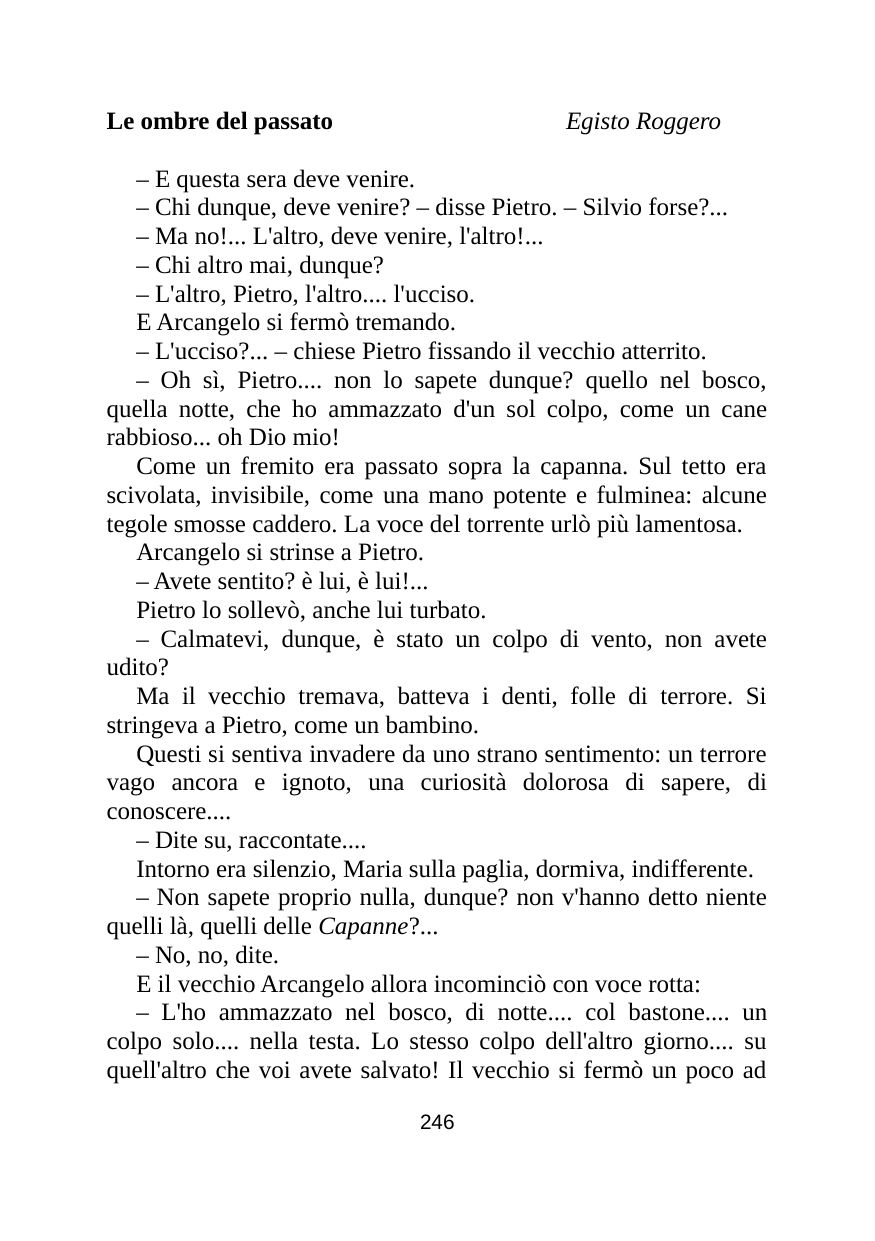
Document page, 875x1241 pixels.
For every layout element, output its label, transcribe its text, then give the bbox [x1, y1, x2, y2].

text – Dite su, raccontate.... [106, 825, 768, 854]
text – Non sapete proprio nulla, dunque? non v'hanno detto niente quelli là, quelli delle Capanne?... [106, 882, 768, 940]
text – No, no, dite. [106, 940, 768, 969]
text – L'ucciso?... – chiese Pietro fissando il vecchio atterrito. [106, 336, 768, 365]
text – Avete sentito? è lui, è lui!... [106, 566, 768, 595]
text – Oh sì, Pietro.... non lo sapete dunque? quello nel bosco, quella notte, che ho ammazzato d'un sol colpo, come un cane rabbioso... oh Dio mio! [106, 365, 768, 451]
text – E questa sera deve venire. [106, 164, 768, 192]
text E Arcangelo si fermò tremando. [106, 307, 768, 336]
text E il vecchio Arcangelo allora incominciò con voce rotta: [106, 969, 768, 997]
text – L'ho ammazzato nel bosco, di notte.... col bastone.... un colpo solo.... nella testa. Lo stesso colpo dell'altro giorno.... su quell'altro che voi avete salvato! Il vecchio si fermò un poco ad [106, 997, 768, 1084]
text Intorno era silenzio, Maria sulla paglia, dormiva, indifferente. [106, 854, 768, 882]
text – Chi dunque, deve venire? – disse Pietro. – Silvio forse?... [106, 192, 768, 221]
text Questi si sentiva invadere da uno strano sentimento: un terrore vago ancora e ignoto, una curiosità dolorosa di sapere, di conoscere.... [106, 739, 768, 825]
text – Calmatevi, dunque, è stato un colpo di vento, non avete udito? [106, 624, 768, 681]
text – Ma no!... L'altro, deve venire, l'altro!... [106, 221, 768, 250]
text – Chi altro mai, dunque? [106, 250, 768, 279]
text Pietro lo sollevò, anche lui turbato. [106, 595, 768, 624]
text Arcangelo si strinse a Pietro. [106, 537, 768, 566]
text Come un fremito era passato sopra la capanna. Sul tetto era scivolata, invisibile, come una mano potente e fulminea: alcune tegole smosse caddero. La voce del torrente urlò più lamentosa. [106, 451, 768, 537]
text Ma il vecchio tremava, batteva i denti, folle di terrore. Si stringeva a Pietro, come un bambino. [106, 681, 768, 739]
text – L'altro, Pietro, l'altro.... l'ucciso. [106, 279, 768, 307]
